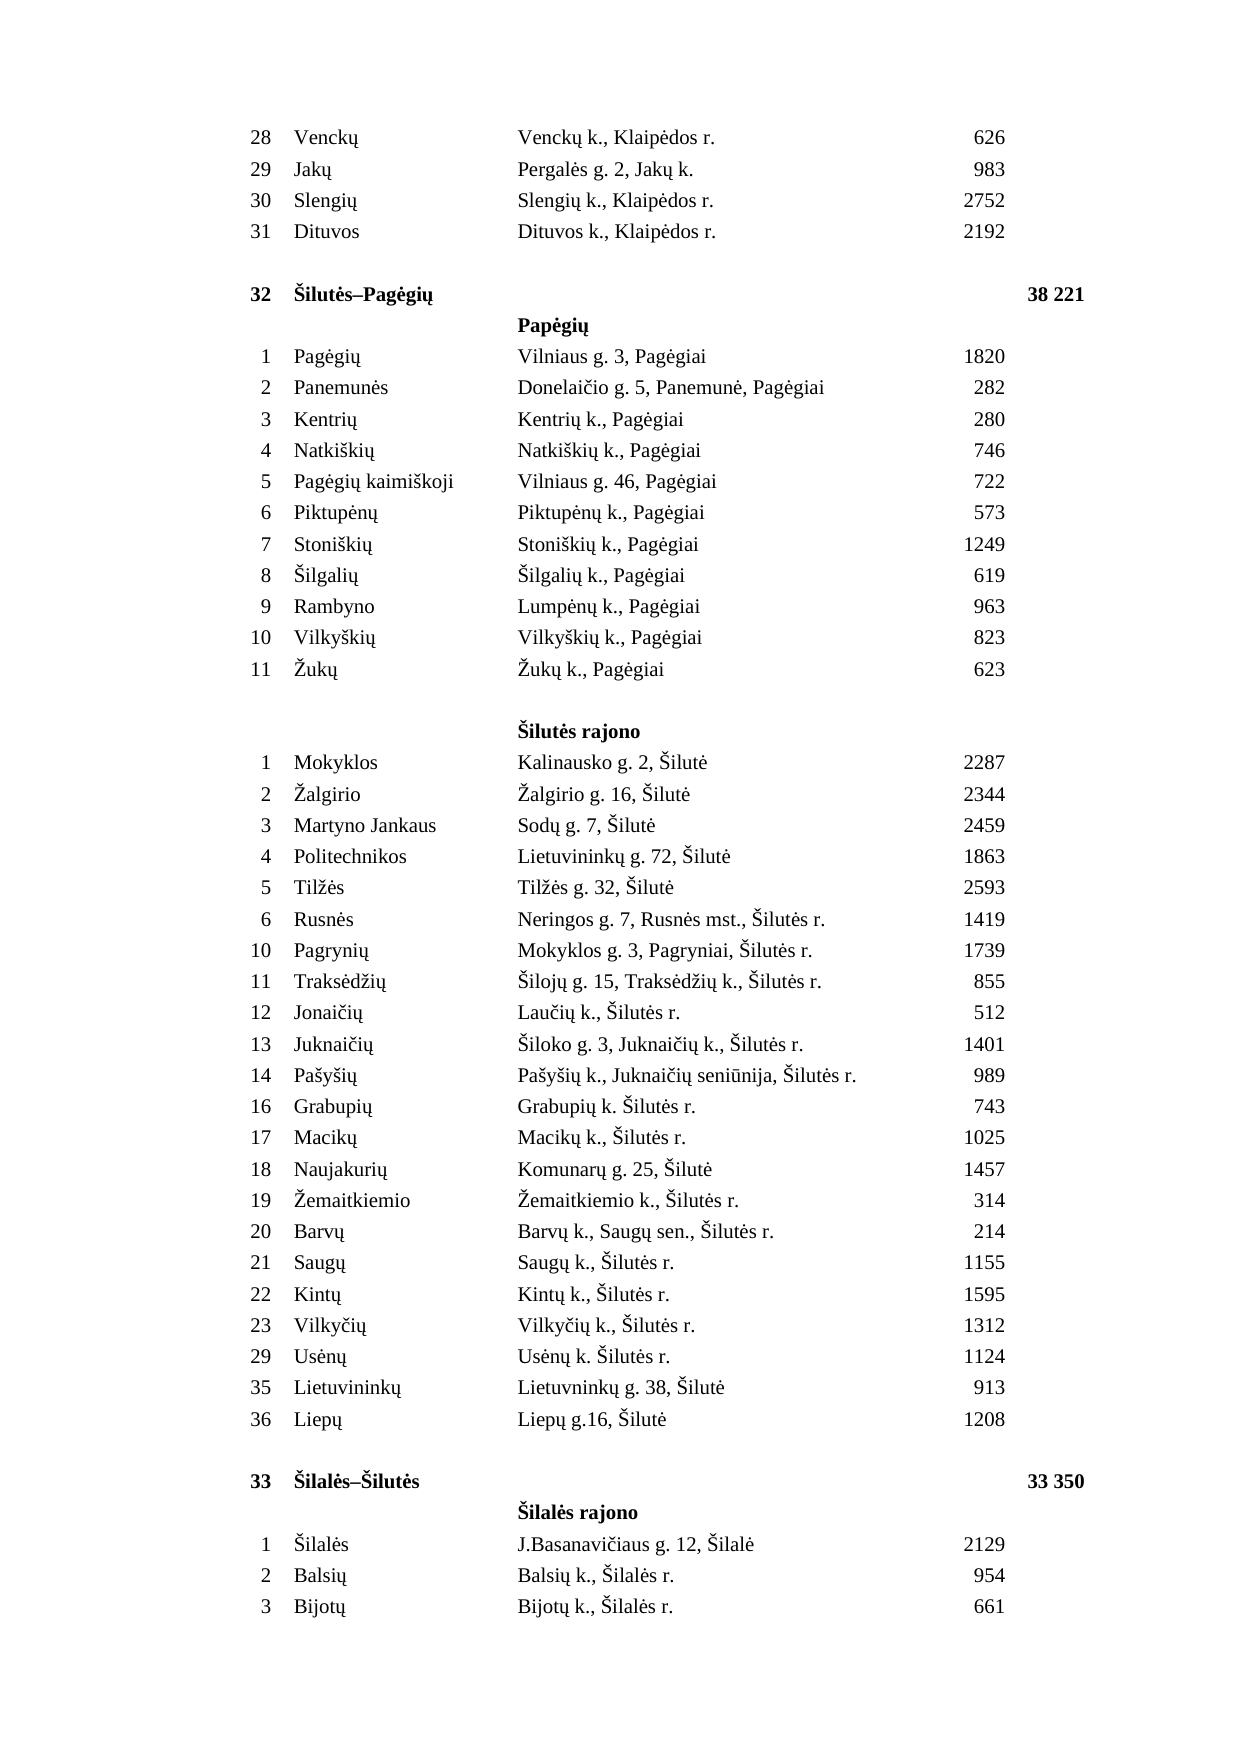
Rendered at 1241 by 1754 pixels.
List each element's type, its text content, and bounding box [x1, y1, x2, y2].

table_cell 16 [177, 1087, 282, 1118]
table_cell 1 [177, 337, 282, 368]
table_cell Piktupėnų k., Pagėgiai [506, 493, 919, 524]
table_cell 623 [919, 649, 1016, 681]
table_cell 22 [177, 1274, 282, 1306]
table_cell [1016, 774, 1122, 806]
table_cell 512 [919, 993, 1016, 1024]
table_cell [1016, 618, 1122, 649]
table_cell Grabupių [282, 1087, 506, 1118]
table_cell 3 [177, 399, 282, 431]
table_cell Vilkyškių k., Pagėgiai [506, 618, 919, 649]
table_cell Rambyno [282, 587, 506, 618]
table_cell Neringos g. 7, Rusnės mst., Šilutės r. [506, 899, 919, 931]
table_cell Mokyklos [282, 743, 506, 774]
table_cell [282, 243, 506, 274]
table_cell [177, 243, 282, 274]
table_cell Naujakurių [282, 1149, 506, 1181]
table_cell Stoniškių [282, 524, 506, 556]
table_cell Pašyšių [282, 1056, 506, 1087]
table_cell Politechnikos [282, 837, 506, 868]
table_cell [1016, 1306, 1122, 1337]
table_cell [1016, 1056, 1122, 1087]
table_cell 3 [177, 1587, 282, 1618]
table_cell [1016, 212, 1122, 243]
table_cell [1016, 681, 1122, 712]
table_cell 1863 [919, 837, 1016, 868]
table_cell Rusnės [282, 899, 506, 931]
table_cell Jonaičių [282, 993, 506, 1024]
table_cell [919, 712, 1016, 743]
table_cell [506, 1431, 919, 1462]
table_cell 5 [177, 868, 282, 899]
table_cell Usėnų [282, 1337, 506, 1368]
table_cell 1155 [919, 1243, 1016, 1274]
table_cell Šilgalių [282, 556, 506, 587]
table_cell [1016, 462, 1122, 493]
table_cell 314 [919, 1181, 1016, 1212]
table_cell [506, 274, 919, 306]
table_cell 2287 [919, 743, 1016, 774]
table_cell [1016, 1118, 1122, 1149]
table_cell 626 [919, 118, 1016, 149]
table_cell Lietuvininkų g. 72, Šilutė [506, 837, 919, 868]
table_cell Barvų k., Saugų sen., Šilutės r. [506, 1212, 919, 1243]
table_cell [1016, 1337, 1122, 1368]
table_cell Balsių k., Šilalės r. [506, 1556, 919, 1587]
table_cell 10 [177, 931, 282, 962]
table_cell [1016, 1399, 1122, 1431]
table_cell [1016, 993, 1122, 1024]
table_cell J.Basanavičiaus g. 12, Šilalė [506, 1524, 919, 1556]
table_cell [1016, 1368, 1122, 1399]
table_cell 1595 [919, 1274, 1016, 1306]
table_cell Traksėdžių [282, 962, 506, 993]
table_cell 1820 [919, 337, 1016, 368]
table_cell [282, 1493, 506, 1524]
table_cell [1016, 1587, 1122, 1618]
table_cell 3 [177, 806, 282, 837]
table_cell [282, 681, 506, 712]
table_cell 214 [919, 1212, 1016, 1243]
table_cell Kintų [282, 1274, 506, 1306]
table_cell [506, 1462, 919, 1493]
table_cell [1016, 1024, 1122, 1056]
table_cell 913 [919, 1368, 1016, 1399]
table_cell Bijotų [282, 1587, 506, 1618]
table_cell Vilkyčių k., Šilutės r. [506, 1306, 919, 1337]
table_cell Grabupių k. Šilutės r. [506, 1087, 919, 1118]
table_cell 280 [919, 399, 1016, 431]
table_cell 1025 [919, 1118, 1016, 1149]
table_cell Šilalės–Šilutės [282, 1462, 506, 1493]
table_cell 14 [177, 1056, 282, 1087]
table_cell [1016, 1524, 1122, 1556]
table_cell 11 [177, 962, 282, 993]
table_cell [1016, 806, 1122, 837]
table_cell 33 350 [1016, 1462, 1122, 1493]
table_cell Žukų k., Pagėgiai [506, 649, 919, 681]
table_cell 8 [177, 556, 282, 587]
table_cell 722 [919, 462, 1016, 493]
table_cell 2344 [919, 774, 1016, 806]
table_cell Macikų [282, 1118, 506, 1149]
table_cell 2 [177, 1556, 282, 1587]
table_cell [1016, 181, 1122, 212]
table_cell Vilkyškių [282, 618, 506, 649]
table_cell 7 [177, 524, 282, 556]
table_cell Kentrių k., Pagėgiai [506, 399, 919, 431]
table_cell [1016, 712, 1122, 743]
table_cell Macikų k., Šilutės r. [506, 1118, 919, 1149]
table_cell Juknaičių [282, 1024, 506, 1056]
table_cell [282, 1431, 506, 1462]
table_cell Sodų g. 7, Šilutė [506, 806, 919, 837]
table_cell 1401 [919, 1024, 1016, 1056]
table_cell Balsių [282, 1556, 506, 1587]
table_cell [1016, 1243, 1122, 1274]
table_cell 35 [177, 1368, 282, 1399]
table_cell [919, 306, 1016, 337]
table_cell 13 [177, 1024, 282, 1056]
table_cell Dituvos [282, 212, 506, 243]
table_cell 2593 [919, 868, 1016, 899]
table_cell 2 [177, 774, 282, 806]
table_cell [1016, 306, 1122, 337]
table_cell Žemaitkiemio k., Šilutės r. [506, 1181, 919, 1212]
table_cell Komunarų g. 25, Šilutė [506, 1149, 919, 1181]
table_cell [919, 1431, 1016, 1462]
table_cell Pagėgių kaimiškoji [282, 462, 506, 493]
table_cell Donelaičio g. 5, Panemunė, Pagėgiai [506, 368, 919, 399]
table_cell [919, 274, 1016, 306]
table_cell [1016, 1556, 1122, 1587]
table_cell [177, 712, 282, 743]
table_cell [506, 243, 919, 274]
table_cell 855 [919, 962, 1016, 993]
table_cell 12 [177, 993, 282, 1024]
table_cell 33 [177, 1462, 282, 1493]
table_cell [1016, 368, 1122, 399]
table_cell [1016, 1493, 1122, 1524]
table_cell [919, 1493, 1016, 1524]
table_cell Laučių k., Šilutės r. [506, 993, 919, 1024]
table_cell Lumpėnų k., Pagėgiai [506, 587, 919, 618]
table_cell 573 [919, 493, 1016, 524]
table_cell Vilniaus g. 3, Pagėgiai [506, 337, 919, 368]
table_cell [282, 306, 506, 337]
table_cell Liepų [282, 1399, 506, 1431]
table_cell [1016, 587, 1122, 618]
table_cell 1312 [919, 1306, 1016, 1337]
table_cell [177, 681, 282, 712]
table_cell 29 [177, 149, 282, 181]
table_cell 1739 [919, 931, 1016, 962]
table_cell Žukų [282, 649, 506, 681]
table_cell Mokyklos g. 3, Pagryniai, Šilutės r. [506, 931, 919, 962]
table_cell Žalgirio g. 16, Šilutė [506, 774, 919, 806]
table_cell 4 [177, 837, 282, 868]
table_cell 28 [177, 118, 282, 149]
table_cell Žemaitkiemio [282, 1181, 506, 1212]
table_cell 9 [177, 587, 282, 618]
table_cell 661 [919, 1587, 1016, 1618]
table_cell Venckų [282, 118, 506, 149]
table_cell 18 [177, 1149, 282, 1181]
table_cell Kintų k., Šilutės r. [506, 1274, 919, 1306]
table_cell Dituvos k., Klaipėdos r. [506, 212, 919, 243]
table_cell 619 [919, 556, 1016, 587]
table_cell 20 [177, 1212, 282, 1243]
table_cell Stoniškių k., Pagėgiai [506, 524, 919, 556]
table_cell 21 [177, 1243, 282, 1274]
table_cell Šilalės rajono [506, 1493, 919, 1524]
table_cell [1016, 399, 1122, 431]
table_cell Liepų g.16, Šilutė [506, 1399, 919, 1431]
table_cell Natkiškių [282, 431, 506, 462]
table_cell Usėnų k. Šilutės r. [506, 1337, 919, 1368]
table_cell 1457 [919, 1149, 1016, 1181]
table_cell Šilalės [282, 1524, 506, 1556]
table_cell [1016, 556, 1122, 587]
table_cell Kentrių [282, 399, 506, 431]
table_cell 6 [177, 899, 282, 931]
table_cell Martyno Jankaus [282, 806, 506, 837]
table_cell Panemunės [282, 368, 506, 399]
table_cell 989 [919, 1056, 1016, 1087]
table_cell [177, 1493, 282, 1524]
table_cell 23 [177, 1306, 282, 1337]
table_cell [1016, 1087, 1122, 1118]
table_cell 11 [177, 649, 282, 681]
table_cell 746 [919, 431, 1016, 462]
table_cell Saugų k., Šilutės r. [506, 1243, 919, 1274]
table_cell [1016, 243, 1122, 274]
table_cell 19 [177, 1181, 282, 1212]
table_cell 2752 [919, 181, 1016, 212]
table_cell Vilkyčių [282, 1306, 506, 1337]
table_cell [177, 1431, 282, 1462]
table_cell 983 [919, 149, 1016, 181]
table_cell Bijotų k., Šilalės r. [506, 1587, 919, 1618]
table_cell [1016, 1274, 1122, 1306]
table_cell [919, 243, 1016, 274]
table_cell 31 [177, 212, 282, 243]
table_cell 6 [177, 493, 282, 524]
table_cell Lietuvininkų [282, 1368, 506, 1399]
table_cell Šiloko g. 3, Juknaičių k., Šilutės r. [506, 1024, 919, 1056]
table_cell Slengių k., Klaipėdos r. [506, 181, 919, 212]
table_cell Barvų [282, 1212, 506, 1243]
table_cell 954 [919, 1556, 1016, 1587]
table_cell 36 [177, 1399, 282, 1431]
table_cell [506, 681, 919, 712]
table_cell [1016, 743, 1122, 774]
table_cell Saugų [282, 1243, 506, 1274]
table_cell 1419 [919, 899, 1016, 931]
table_cell Natkiškių k., Pagėgiai [506, 431, 919, 462]
table_cell 2459 [919, 806, 1016, 837]
table_cell 4 [177, 431, 282, 462]
table_cell [1016, 899, 1122, 931]
table_cell [1016, 837, 1122, 868]
table_cell Lietuvninkų g. 38, Šilutė [506, 1368, 919, 1399]
table_cell [177, 306, 282, 337]
table_cell [1016, 1181, 1122, 1212]
table_cell Šilutės rajono [506, 712, 919, 743]
table_cell [1016, 962, 1122, 993]
table_cell Papėgių [506, 306, 919, 337]
table_cell 2129 [919, 1524, 1016, 1556]
table_cell Žalgirio [282, 774, 506, 806]
table_cell [1016, 649, 1122, 681]
table_cell Jakų [282, 149, 506, 181]
table_cell [1016, 118, 1122, 149]
table_cell Tilžės [282, 868, 506, 899]
table_cell Šilutės–Pagėgių [282, 274, 506, 306]
table_cell 743 [919, 1087, 1016, 1118]
table_cell 2192 [919, 212, 1016, 243]
table_cell 2 [177, 368, 282, 399]
table_cell [1016, 524, 1122, 556]
table_cell [1016, 1149, 1122, 1181]
table_cell Šilojų g. 15, Traksėdžių k., Šilutės r. [506, 962, 919, 993]
table_cell Slengių [282, 181, 506, 212]
table_cell [1016, 1212, 1122, 1243]
table_cell 1 [177, 1524, 282, 1556]
table_cell Kalinausko g. 2, Šilutė [506, 743, 919, 774]
table_cell Tilžės g. 32, Šilutė [506, 868, 919, 899]
table_cell Vilniaus g. 46, Pagėgiai [506, 462, 919, 493]
table_cell 963 [919, 587, 1016, 618]
table_cell Pergalės g. 2, Jakų k. [506, 149, 919, 181]
table_cell 38 221 [1016, 274, 1122, 306]
table_cell Piktupėnų [282, 493, 506, 524]
table_cell 1208 [919, 1399, 1016, 1431]
table_cell 1124 [919, 1337, 1016, 1368]
table_cell 30 [177, 181, 282, 212]
table_cell [1016, 493, 1122, 524]
table_cell Pagrynių [282, 931, 506, 962]
table_cell Pašyšių k., Juknaičių seniūnija, Šilutės r. [506, 1056, 919, 1087]
table_cell [1016, 1431, 1122, 1462]
table_cell [282, 712, 506, 743]
table_cell 823 [919, 618, 1016, 649]
table_cell 1249 [919, 524, 1016, 556]
table_cell [919, 1462, 1016, 1493]
table_cell [1016, 337, 1122, 368]
table_cell 1 [177, 743, 282, 774]
table_cell 29 [177, 1337, 282, 1368]
table_cell [1016, 868, 1122, 899]
table_cell 17 [177, 1118, 282, 1149]
table_cell 282 [919, 368, 1016, 399]
table_cell [919, 681, 1016, 712]
table_cell 10 [177, 618, 282, 649]
table_cell Šilgalių k., Pagėgiai [506, 556, 919, 587]
table_cell [1016, 931, 1122, 962]
table_cell [1016, 149, 1122, 181]
table_cell Venckų k., Klaipėdos r. [506, 118, 919, 149]
table_cell 5 [177, 462, 282, 493]
table_cell 32 [177, 274, 282, 306]
table_cell [1016, 431, 1122, 462]
table_cell Pagėgių [282, 337, 506, 368]
